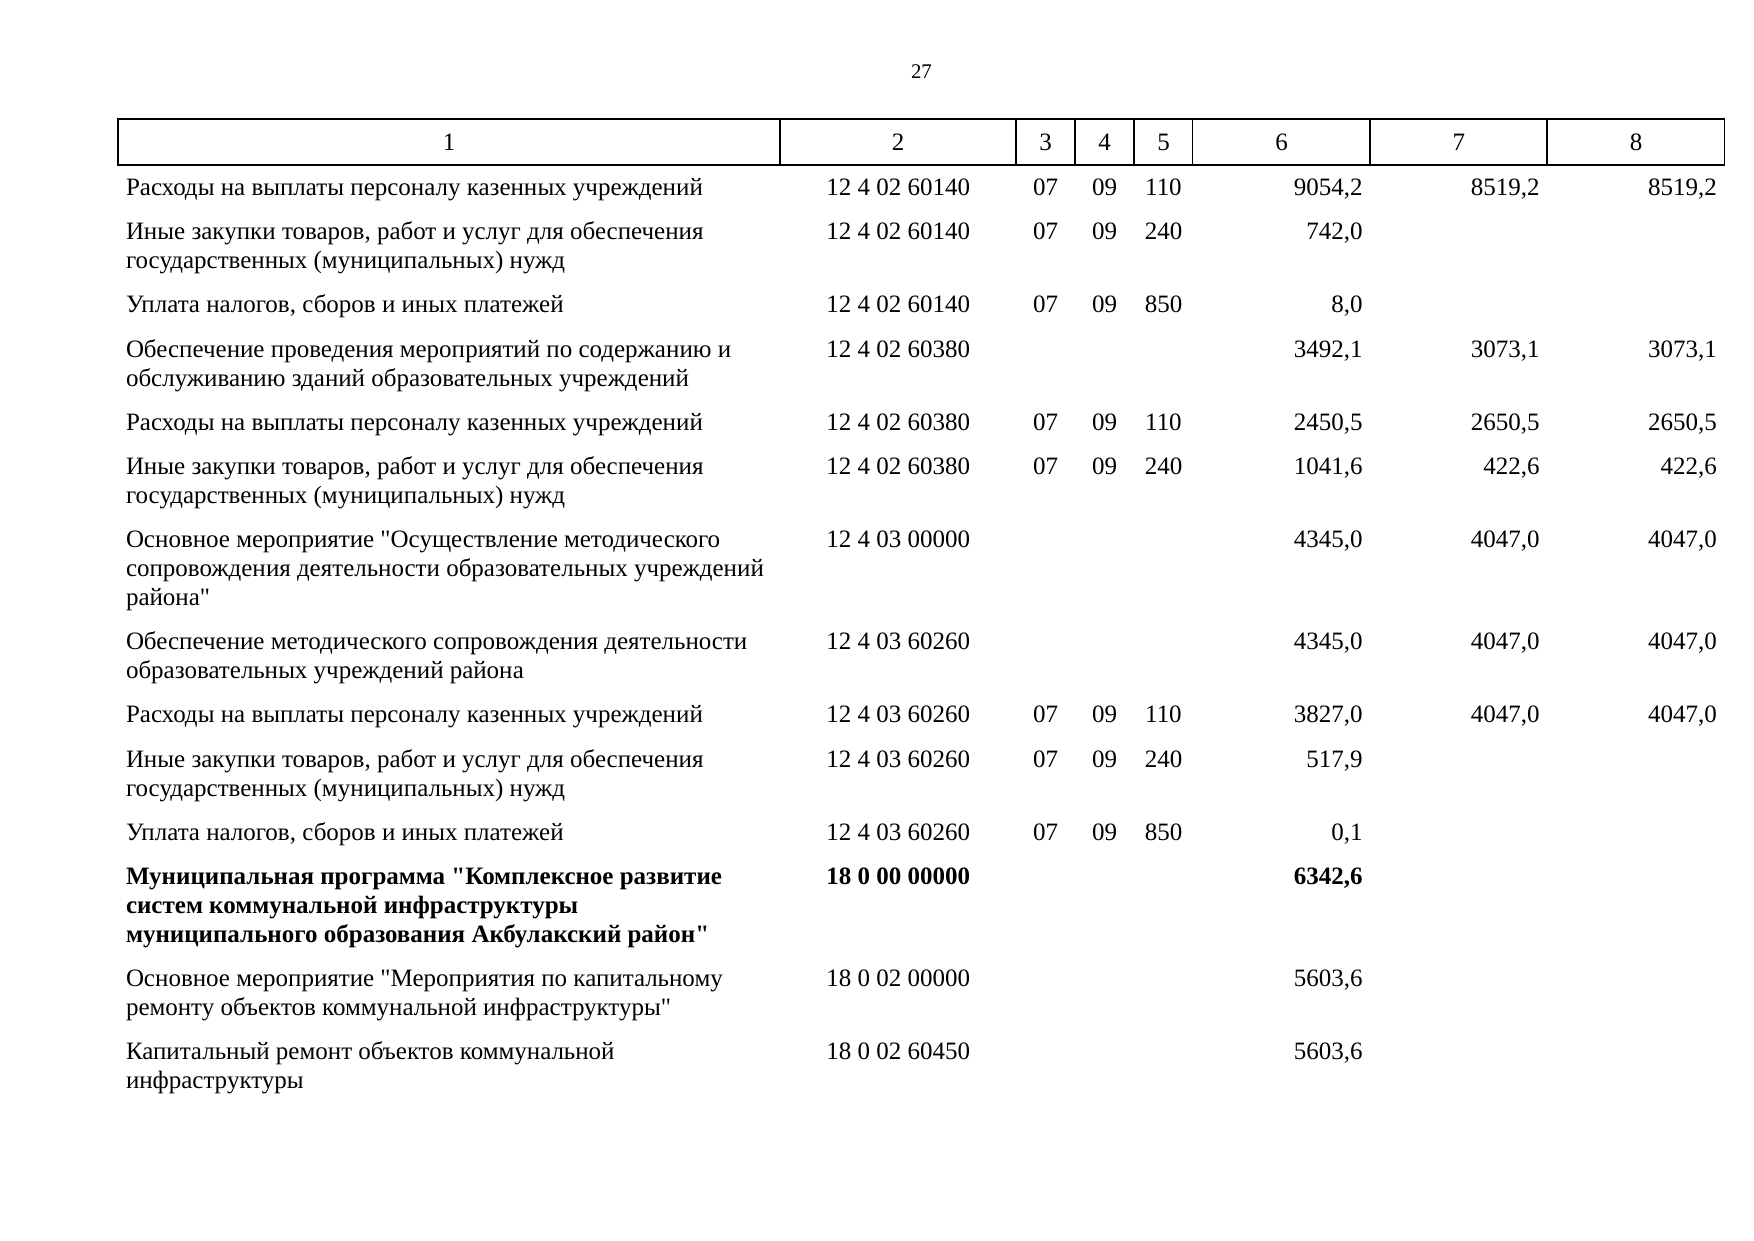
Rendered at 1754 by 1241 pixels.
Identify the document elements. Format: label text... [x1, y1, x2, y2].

table_cell 2450,5 [1193, 399, 1370, 443]
table_cell 422,6 [1370, 444, 1547, 517]
table_cell 18 0 02 00000 [780, 955, 1016, 1028]
table_cell 12 4 02 60140 [780, 209, 1016, 282]
table_cell 4047,0 [1547, 692, 1724, 736]
table_cell 09 [1075, 399, 1134, 443]
table_header 5 [1142, 128, 1185, 156]
table_cell [1016, 1029, 1075, 1102]
table_cell Расходы на выплаты персоналу казенных учреждений [118, 692, 780, 736]
table_cell 18 0 02 60450 [780, 1029, 1016, 1102]
table_cell [1134, 854, 1193, 955]
table_cell 8519,2 [1547, 166, 1724, 208]
table_cell [1134, 619, 1193, 692]
table_cell [1370, 282, 1547, 326]
table_cell 240 [1134, 736, 1193, 809]
table_cell 3073,1 [1547, 326, 1724, 399]
table_cell [1016, 326, 1075, 399]
table_cell Капитальный ремонт объектов коммунальной инфраструктуры [118, 1029, 780, 1102]
table_cell [1134, 517, 1193, 618]
table_cell 9054,2 [1193, 166, 1370, 208]
table_cell 4047,0 [1370, 517, 1547, 618]
table_header 7 [1378, 128, 1539, 156]
table_cell 3073,1 [1370, 326, 1547, 399]
table_cell 09 [1075, 809, 1134, 853]
table_cell 517,9 [1193, 736, 1370, 809]
table_cell 12 4 02 60380 [780, 399, 1016, 443]
table_cell 4047,0 [1547, 619, 1724, 692]
table_cell 12 4 03 60260 [780, 692, 1016, 736]
table_header 8 [1555, 128, 1716, 156]
table_cell 110 [1134, 692, 1193, 736]
table_cell Уплата налогов, сборов и иных платежей [118, 282, 780, 326]
table_cell [1075, 854, 1134, 955]
table_cell Основное мероприятие "Осуществление методического сопровождения деятельности образовательных учреждений района" [118, 517, 780, 618]
table_cell 240 [1134, 444, 1193, 517]
table_cell Муниципальная программа "Комплексное развитие систем коммунальной инфраструктуры муниципального образования Акбулакский район" [118, 854, 780, 955]
table_cell 07 [1016, 209, 1075, 282]
table_cell [1547, 282, 1724, 326]
table_header [119, 120, 779, 164]
table_cell [1075, 517, 1134, 618]
table_cell [1547, 809, 1724, 853]
table_cell 742,0 [1193, 209, 1370, 282]
table_cell Иные закупки товаров, работ и услуг для обеспечения государственных (муниципальных) нужд [118, 736, 780, 809]
table_cell 8519,2 [1370, 166, 1547, 208]
table_cell Расходы на выплаты персоналу казенных учреждений [118, 399, 780, 443]
table_cell 0,1 [1193, 809, 1370, 853]
table_header [1076, 120, 1133, 164]
table_header 3 [1024, 128, 1067, 156]
table_cell 09 [1075, 444, 1134, 517]
table_cell [1075, 326, 1134, 399]
table_cell 4345,0 [1193, 517, 1370, 618]
table_cell 07 [1016, 444, 1075, 517]
table_cell 1041,6 [1193, 444, 1370, 517]
table_cell 5603,6 [1193, 955, 1370, 1028]
table_cell [1075, 955, 1134, 1028]
table_header 6 [1201, 128, 1362, 156]
table_cell [1370, 809, 1547, 853]
table_cell 3492,1 [1193, 326, 1370, 399]
table_cell [1016, 955, 1075, 1028]
table_cell [1370, 854, 1547, 955]
table_cell [1547, 955, 1724, 1028]
table_cell 110 [1134, 166, 1193, 208]
table_cell [1547, 854, 1724, 955]
table_cell 850 [1134, 809, 1193, 853]
table_cell 12 4 03 00000 [780, 517, 1016, 618]
table_cell 2650,5 [1547, 399, 1724, 443]
table_cell 09 [1075, 692, 1134, 736]
table_cell 12 4 03 60260 [780, 736, 1016, 809]
table_cell Основное мероприятие "Мероприятия по капитальному ремонту объектов коммунальной инфраструктуры" [118, 955, 780, 1028]
table_cell Обеспечение проведения мероприятий по содержанию и обслуживанию зданий образовательных учреждений [118, 326, 780, 399]
table_cell [1547, 1029, 1724, 1102]
table_cell [1370, 736, 1547, 809]
table_cell [1016, 517, 1075, 618]
table_cell 07 [1016, 692, 1075, 736]
table_cell 09 [1075, 209, 1134, 282]
table_cell Расходы на выплаты персоналу казенных учреждений [118, 166, 780, 208]
table_header 4 [1083, 128, 1126, 156]
table_header [1193, 120, 1369, 164]
table_cell 12 4 03 60260 [780, 809, 1016, 853]
table_cell 5603,6 [1193, 1029, 1370, 1102]
table_cell 07 [1016, 809, 1075, 853]
table_cell [1370, 955, 1547, 1028]
table_cell 07 [1016, 282, 1075, 326]
table_cell 07 [1016, 399, 1075, 443]
table_cell 12 4 03 60260 [780, 619, 1016, 692]
table_cell 8,0 [1193, 282, 1370, 326]
table_cell [1075, 1029, 1134, 1102]
table_cell [1370, 209, 1547, 282]
table_cell 4047,0 [1370, 692, 1547, 736]
table_cell [1016, 619, 1075, 692]
table_cell Обеспечение методического сопровождения деятельности образовательных учреждений района [118, 619, 780, 692]
table_cell [1134, 326, 1193, 399]
table_cell 240 [1134, 209, 1193, 282]
table_cell 6342,6 [1193, 854, 1370, 955]
table_cell Иные закупки товаров, работ и услуг для обеспечения государственных (муниципальных) нужд [118, 444, 780, 517]
table_header [781, 120, 1015, 164]
table_cell 850 [1134, 282, 1193, 326]
table_cell [1134, 955, 1193, 1028]
table_cell 3827,0 [1193, 692, 1370, 736]
table_cell [1075, 619, 1134, 692]
table_cell 12 4 02 60380 [780, 326, 1016, 399]
table_cell 110 [1134, 399, 1193, 443]
table_cell 12 4 02 60140 [780, 166, 1016, 208]
table_cell [1134, 1029, 1193, 1102]
table_cell [1370, 1029, 1547, 1102]
table_cell [1547, 209, 1724, 282]
table_header [1135, 120, 1192, 164]
table_header [1017, 120, 1074, 164]
table_cell 07 [1016, 736, 1075, 809]
table_cell 4345,0 [1193, 619, 1370, 692]
table_cell 09 [1075, 166, 1134, 208]
table_header [1371, 120, 1546, 164]
table_header [1548, 120, 1724, 164]
table_header 1 [126, 128, 772, 156]
table_cell [1016, 854, 1075, 955]
table_cell Уплата налогов, сборов и иных платежей [118, 809, 780, 853]
table_header 2 [788, 128, 1008, 156]
table_cell Иные закупки товаров, работ и услуг для обеспечения государственных (муниципальных) нужд [118, 209, 780, 282]
table_cell 09 [1075, 282, 1134, 326]
table_cell 09 [1075, 736, 1134, 809]
table_cell 422,6 [1547, 444, 1724, 517]
table_cell 12 4 02 60140 [780, 282, 1016, 326]
table_cell 2650,5 [1370, 399, 1547, 443]
table_cell [1547, 736, 1724, 809]
table_cell 4047,0 [1547, 517, 1724, 618]
table_cell 18 0 00 00000 [780, 854, 1016, 955]
table_cell 4047,0 [1370, 619, 1547, 692]
table_cell 07 [1016, 166, 1075, 208]
table_cell 12 4 02 60380 [780, 444, 1016, 517]
